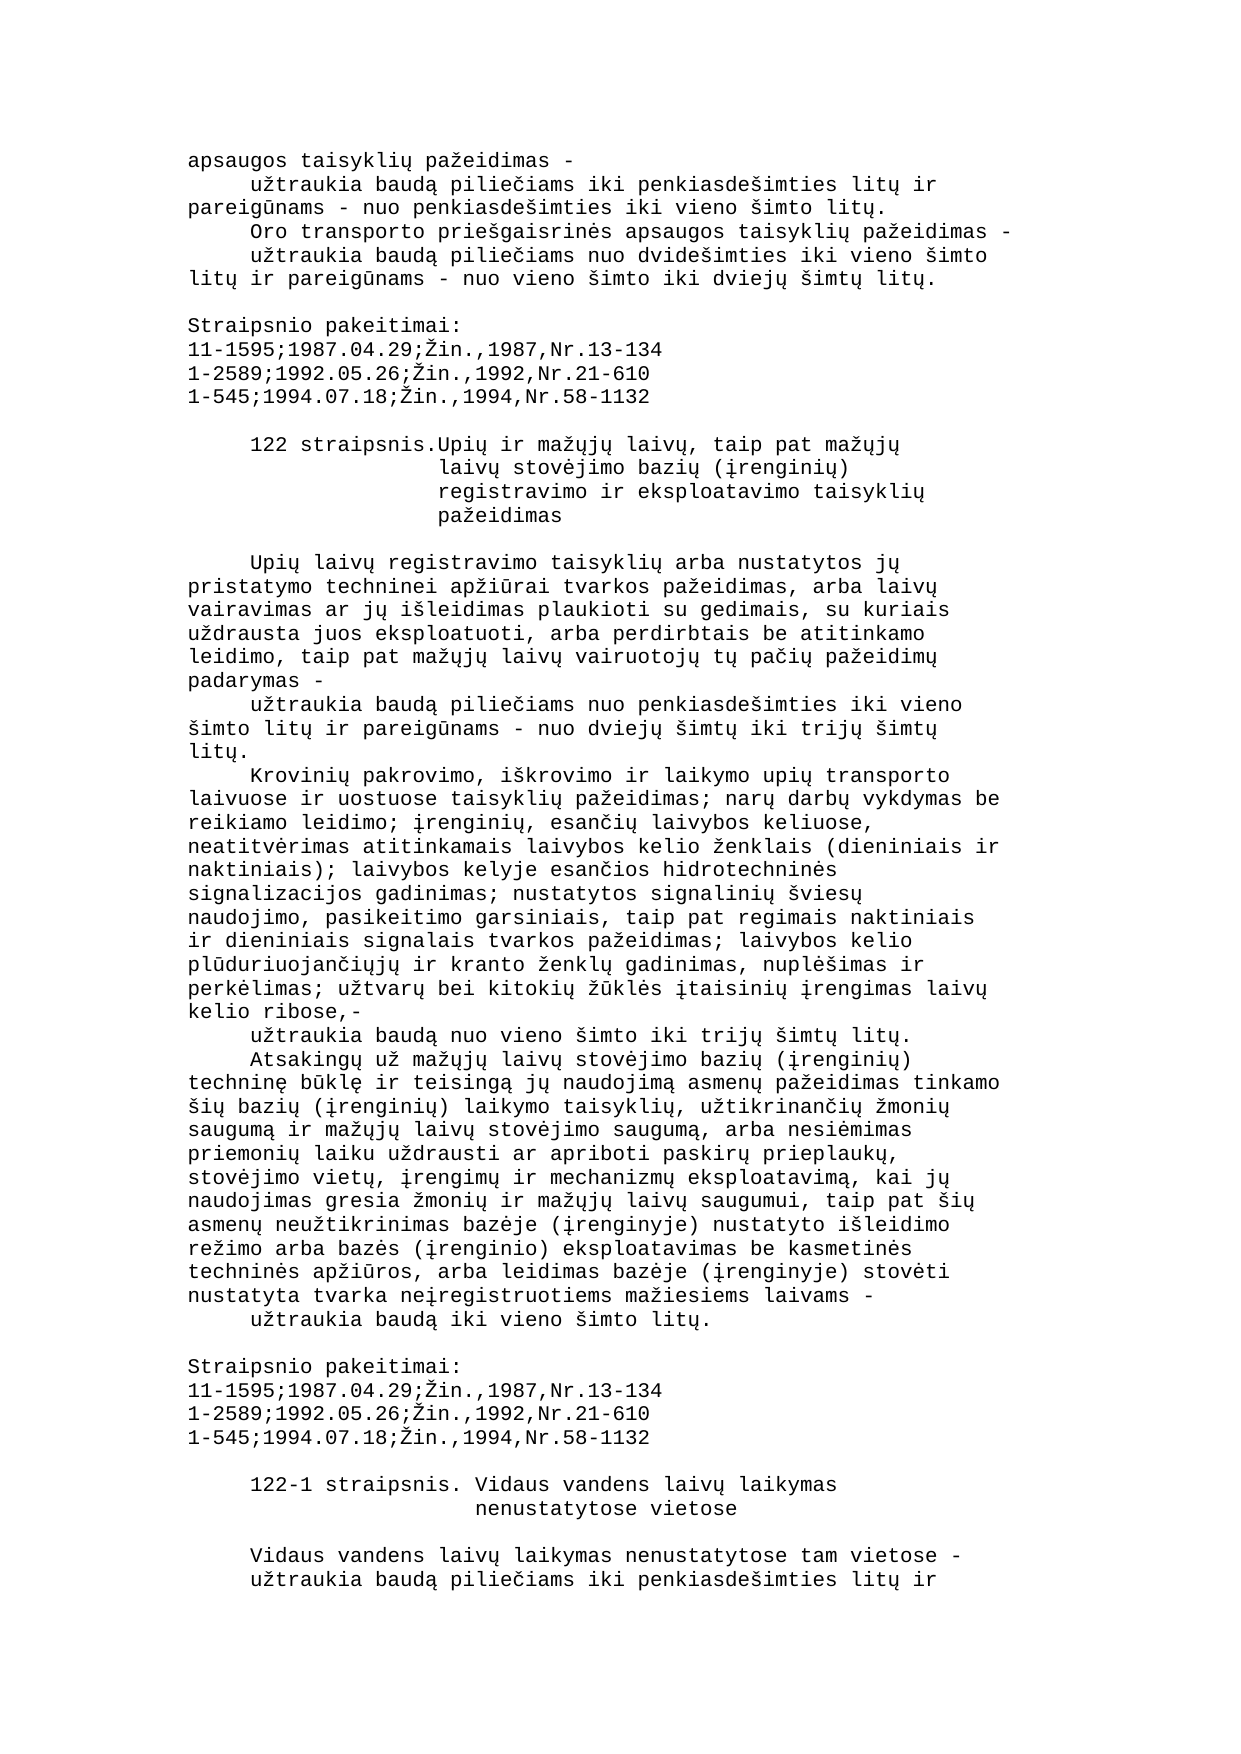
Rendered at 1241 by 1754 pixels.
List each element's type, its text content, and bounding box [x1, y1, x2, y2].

text Straipsnio pakeitimai: [187, 316, 1053, 339]
text Straipsnio pakeitimai: [187, 1356, 1053, 1379]
text 122 straipsnis.Upių ir mažųjų laivų, taip pat mažųjų [187, 434, 1053, 457]
text režimo arba bazės (įrenginio) eksploatavimas be kasmetinės [187, 1238, 1053, 1261]
text apsaugos taisyklių pažeidimas - [187, 150, 1053, 174]
text kelio ribose,- [187, 1001, 1053, 1025]
text stovėjimo vietų, įrengimų ir mechanizmų eksploatavimą, kai jų [187, 1167, 1053, 1190]
text litų. [187, 741, 1053, 765]
text naudojimo, pasikeitimo garsiniais, taip pat regimais naktiniais [187, 907, 1053, 930]
text reikiamo leidimo; įrenginių, esančių laivybos keliuose, [187, 812, 1053, 836]
text perkėlimas; užtvarų bei kitokių žūklės įtaisinių įrengimas laivų [187, 978, 1053, 1001]
text Atsakingų už mažųjų laivų stovėjimo bazių (įrenginių) [187, 1048, 1053, 1072]
text nenustatytose vietose [187, 1498, 1053, 1521]
text padarymas - [187, 670, 1053, 694]
text techninės apžiūros, arba leidimas bazėje (įrenginyje) stovėti [187, 1261, 1053, 1285]
text asmenų neužtikrinimas bazėje (įrenginyje) nustatyto išleidimo [187, 1214, 1053, 1238]
text leidimo, taip pat mažųjų laivų vairuotojų tų pačių pažeidimų [187, 647, 1053, 670]
text Oro transporto priešgaisrinės apsaugos taisyklių pažeidimas - [187, 221, 1053, 244]
text užtraukia baudą piliečiams nuo penkiasdešimties iki vieno [187, 694, 1053, 717]
text Vidaus vandens laivų laikymas nenustatytose tam vietose - [187, 1545, 1053, 1569]
text plūduriuojančiųjų ir kranto ženklų gadinimas, nuplėšimas ir [187, 954, 1053, 978]
text Upių laivų registravimo taisyklių arba nustatytos jų [187, 552, 1053, 576]
text 11-1595;1987.04.29;Žin.,1987,Nr.13-134 [187, 1379, 1053, 1403]
text nustatyta tvarka neįregistruotiems mažiesiems laivams - [187, 1285, 1053, 1309]
text naktiniais); laivybos kelyje esančios hidrotechninės [187, 859, 1053, 883]
text 1-2589;1992.05.26;Žin.,1992,Nr.21-610 [187, 363, 1053, 386]
text užtraukia baudą piliečiams iki penkiasdešimties litų ir [187, 174, 1053, 197]
text pareigūnams - nuo penkiasdešimties iki vieno šimto litų. [187, 197, 1053, 221]
text 1-2589;1992.05.26;Žin.,1992,Nr.21-610 [187, 1403, 1053, 1427]
text litų ir pareigūnams - nuo vieno šimto iki dviejų šimtų litų. [187, 268, 1053, 292]
text 1-545;1994.07.18;Žin.,1994,Nr.58-1132 [187, 386, 1053, 410]
text 11-1595;1987.04.29;Žin.,1987,Nr.13-134 [187, 339, 1053, 363]
text neatitvėrimas atitinkamais laivybos kelio ženklais (dieniniais ir [187, 836, 1053, 859]
text 1-545;1994.07.18;Žin.,1994,Nr.58-1132 [187, 1427, 1053, 1451]
text signalizacijos gadinimas; nustatytos signalinių šviesų [187, 883, 1053, 907]
text saugumą ir mažųjų laivų stovėjimo saugumą, arba nesiėmimas [187, 1119, 1053, 1143]
text Krovinių pakrovimo, iškrovimo ir laikymo upių transporto [187, 765, 1053, 788]
text techninę būklę ir teisingą jų naudojimą asmenų pažeidimas tinkamo [187, 1072, 1053, 1096]
text registravimo ir eksploatavimo taisyklių [187, 481, 1053, 505]
text pažeidimas [187, 505, 1053, 528]
text užtraukia baudą piliečiams iki penkiasdešimties litų ir [187, 1569, 1053, 1592]
text 122-1 straipsnis. Vidaus vandens laivų laikymas [187, 1474, 1053, 1498]
text užtraukia baudą iki vieno šimto litų. [187, 1309, 1053, 1332]
text šių bazių (įrenginių) laikymo taisyklių, užtikrinančių žmonių [187, 1096, 1053, 1119]
text šimto litų ir pareigūnams - nuo dviejų šimtų iki trijų šimtų [187, 717, 1053, 741]
text ir dieniniais signalais tvarkos pažeidimas; laivybos kelio [187, 930, 1053, 954]
text naudojimas gresia žmonių ir mažųjų laivų saugumui, taip pat šių [187, 1190, 1053, 1214]
text užtraukia baudą nuo vieno šimto iki trijų šimtų litų. [187, 1025, 1053, 1048]
text pristatymo techninei apžiūrai tvarkos pažeidimas, arba laivų [187, 576, 1053, 599]
text užtraukia baudą piliečiams nuo dvidešimties iki vieno šimto [187, 244, 1053, 268]
text laivų stovėjimo bazių (įrenginių) [187, 457, 1053, 481]
text uždrausta juos eksploatuoti, arba perdirbtais be atitinkamo [187, 623, 1053, 647]
text priemonių laiku uždrausti ar apriboti paskirų prieplaukų, [187, 1143, 1053, 1167]
text laivuose ir uostuose taisyklių pažeidimas; narų darbų vykdymas be [187, 788, 1053, 812]
text vairavimas ar jų išleidimas plaukioti su gedimais, su kuriais [187, 599, 1053, 623]
